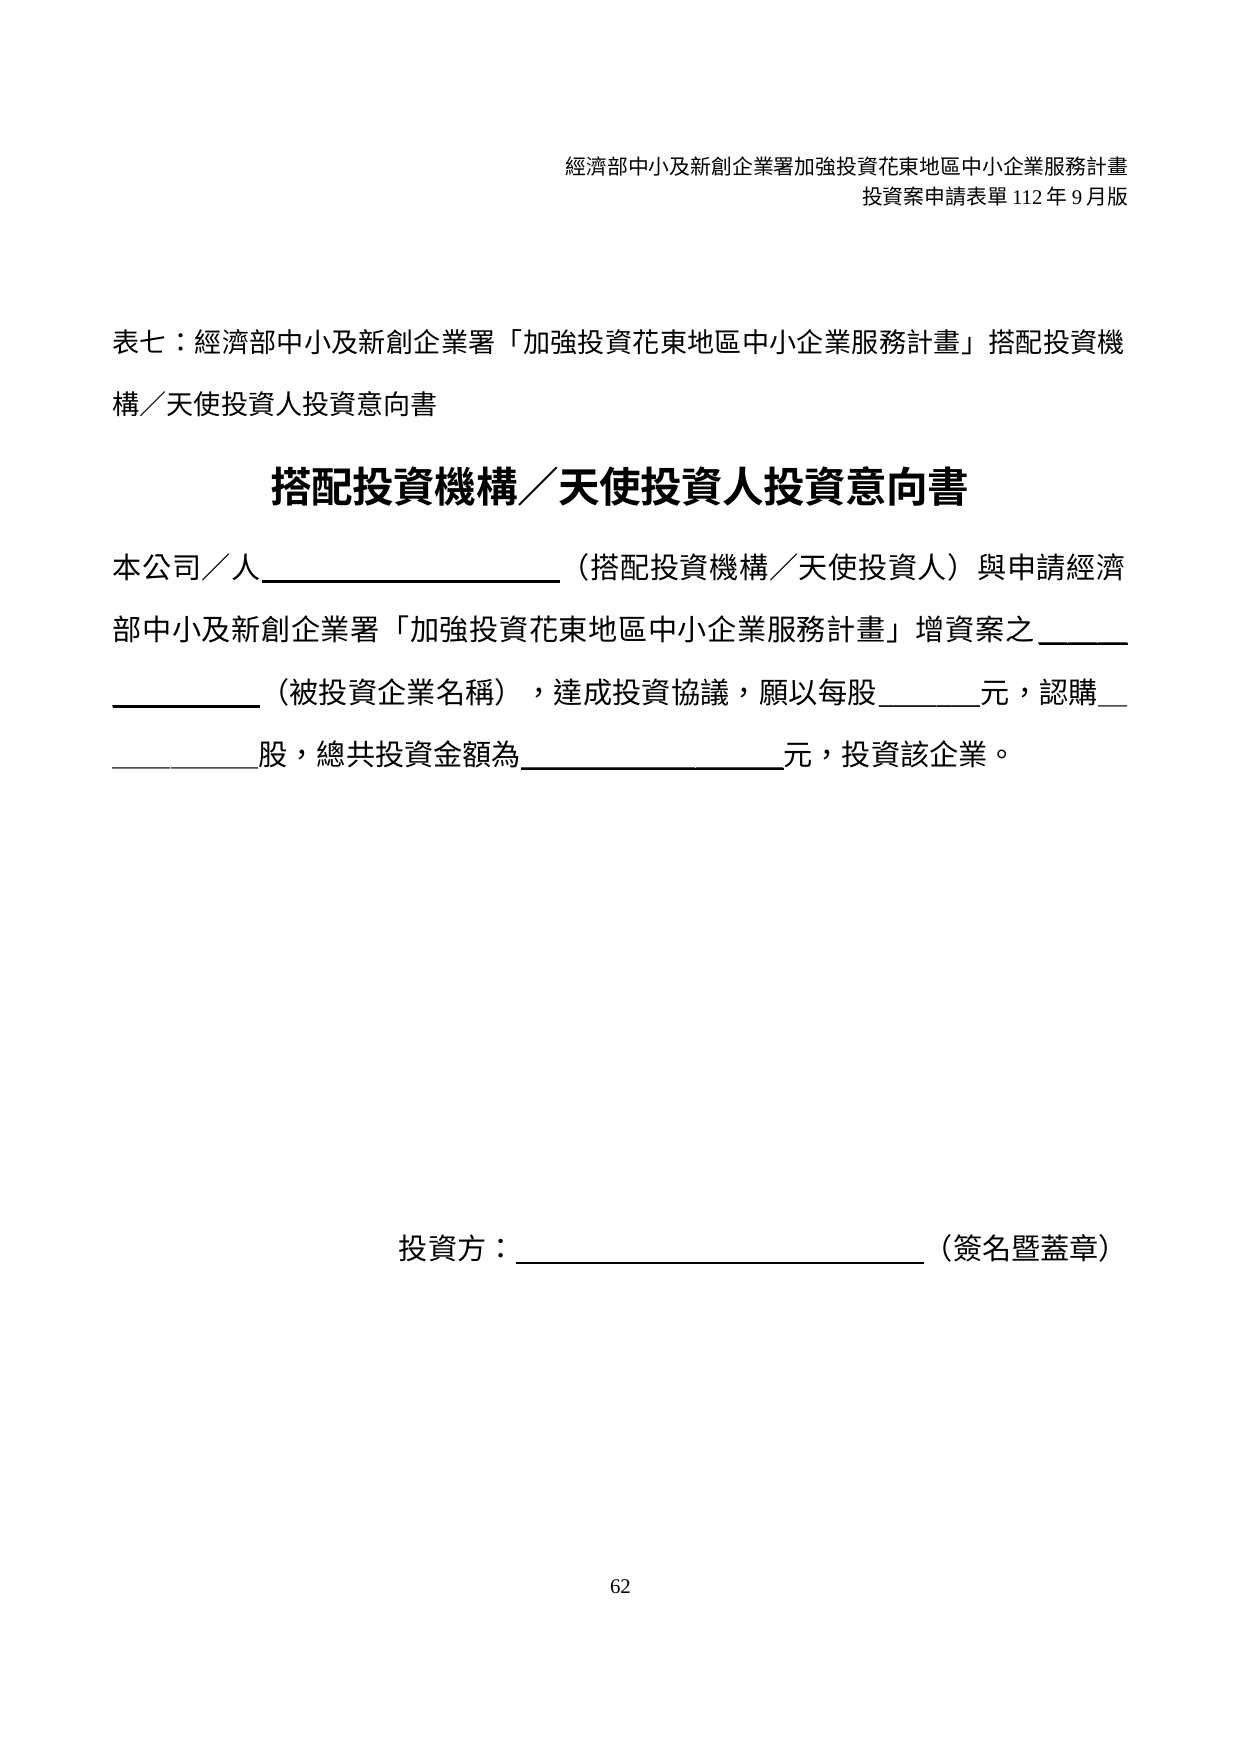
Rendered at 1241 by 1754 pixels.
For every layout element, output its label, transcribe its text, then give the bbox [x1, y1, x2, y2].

text 搭配投資機構／天使投資人投資意向書 [112, 442, 1128, 505]
text 本公司／人＿＿＿＿＿＿＿＿＿＿（搭配投資機構／天使投資人）與申請經濟部中小及新創企業署「加強投資花東地區中小企業服務計畫」增資案之＿＿＿＿＿＿＿＿（被投資企業名稱），達成投資協議，願以每股_______元，認購＿＿＿＿＿＿股，總共投資金額為＿＿＿＿＿＿＿＿＿元，投資該企業。 [112, 524, 1128, 774]
subtitle 表七：經濟部中小及新創企業署「加強投資花東地區中小企業服務計畫」搭配投資機構／天使投資人投資意向書 [112, 299, 1128, 424]
text 投資方： （簽名暨蓋章） [112, 1205, 1128, 1267]
